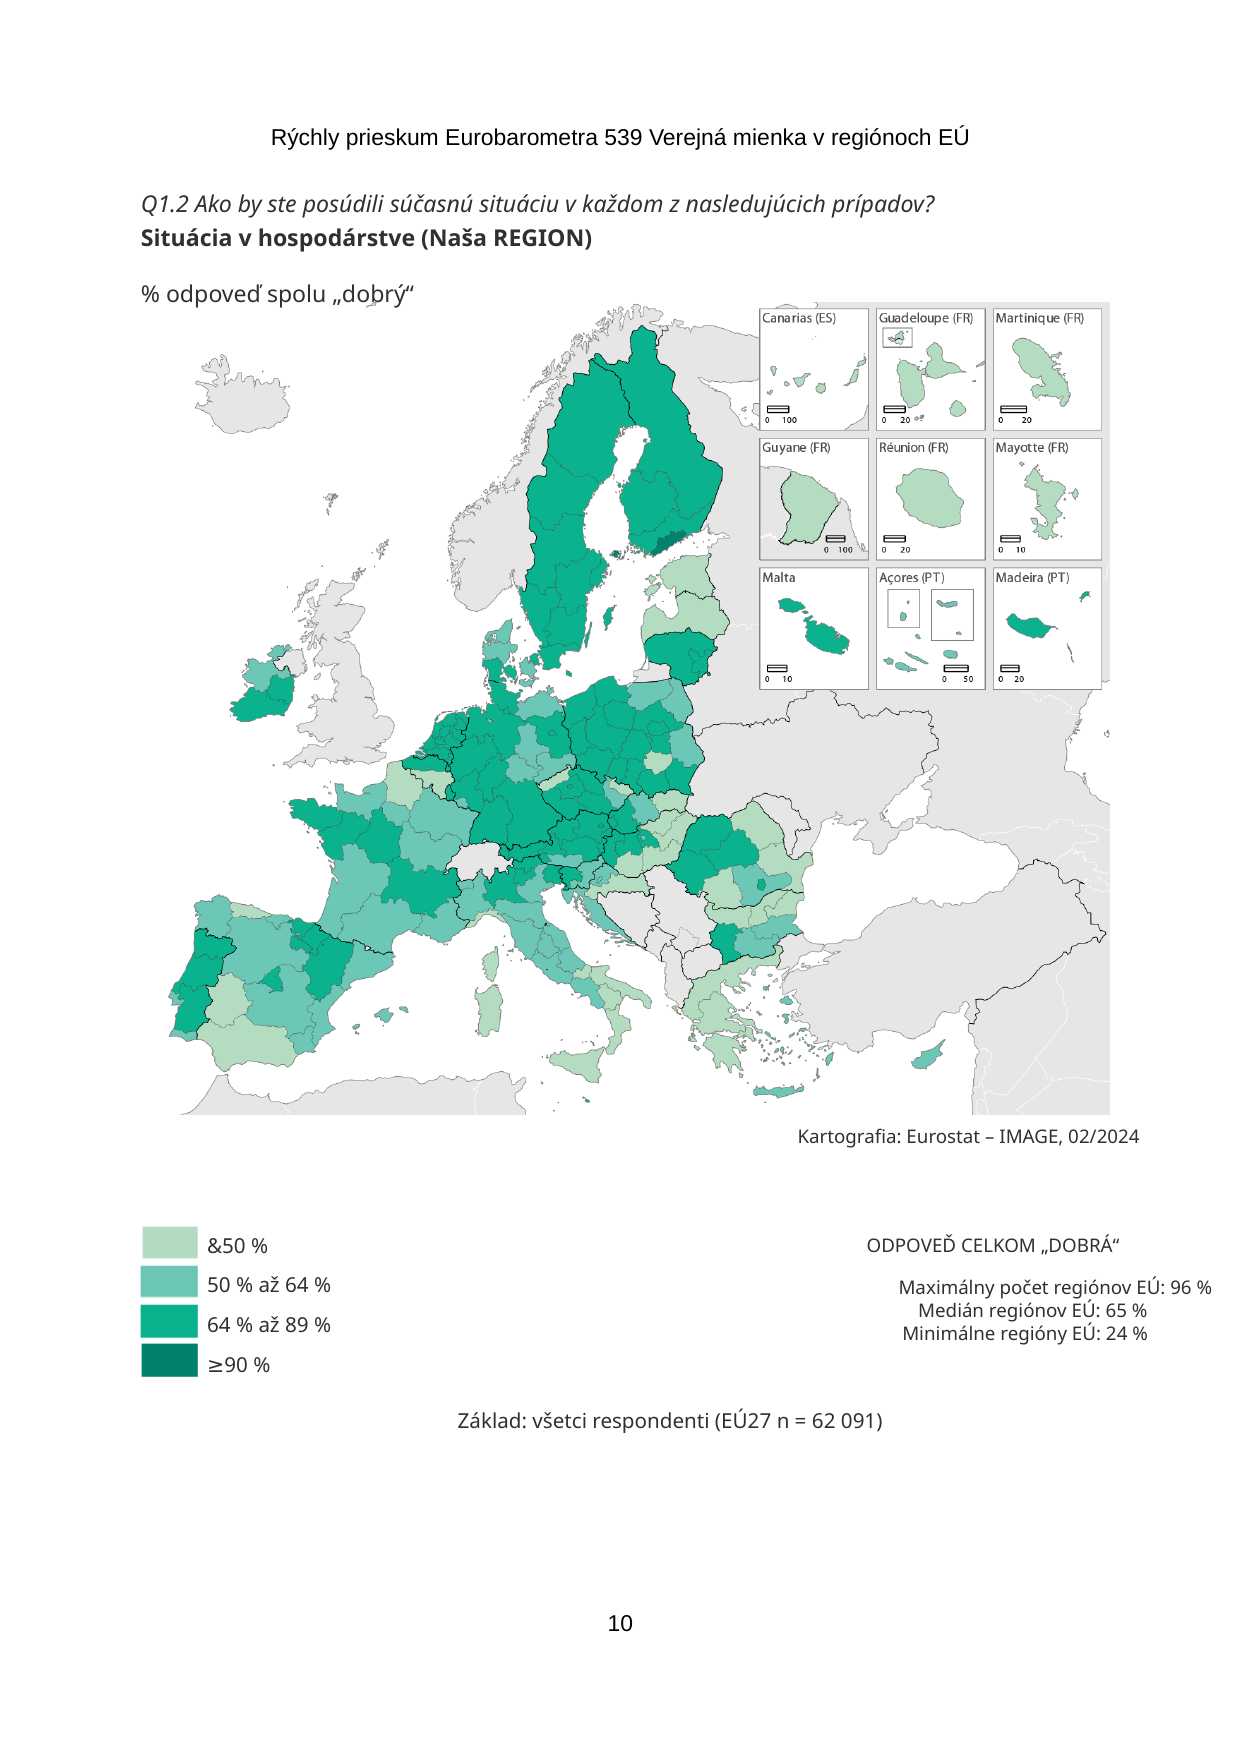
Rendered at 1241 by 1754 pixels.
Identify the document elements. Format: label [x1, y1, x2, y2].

picture [143, 1227, 197, 1259]
picture [140, 300, 1110, 1115]
picture [142, 1344, 197, 1376]
picture [141, 1305, 197, 1337]
picture [141, 1266, 197, 1298]
